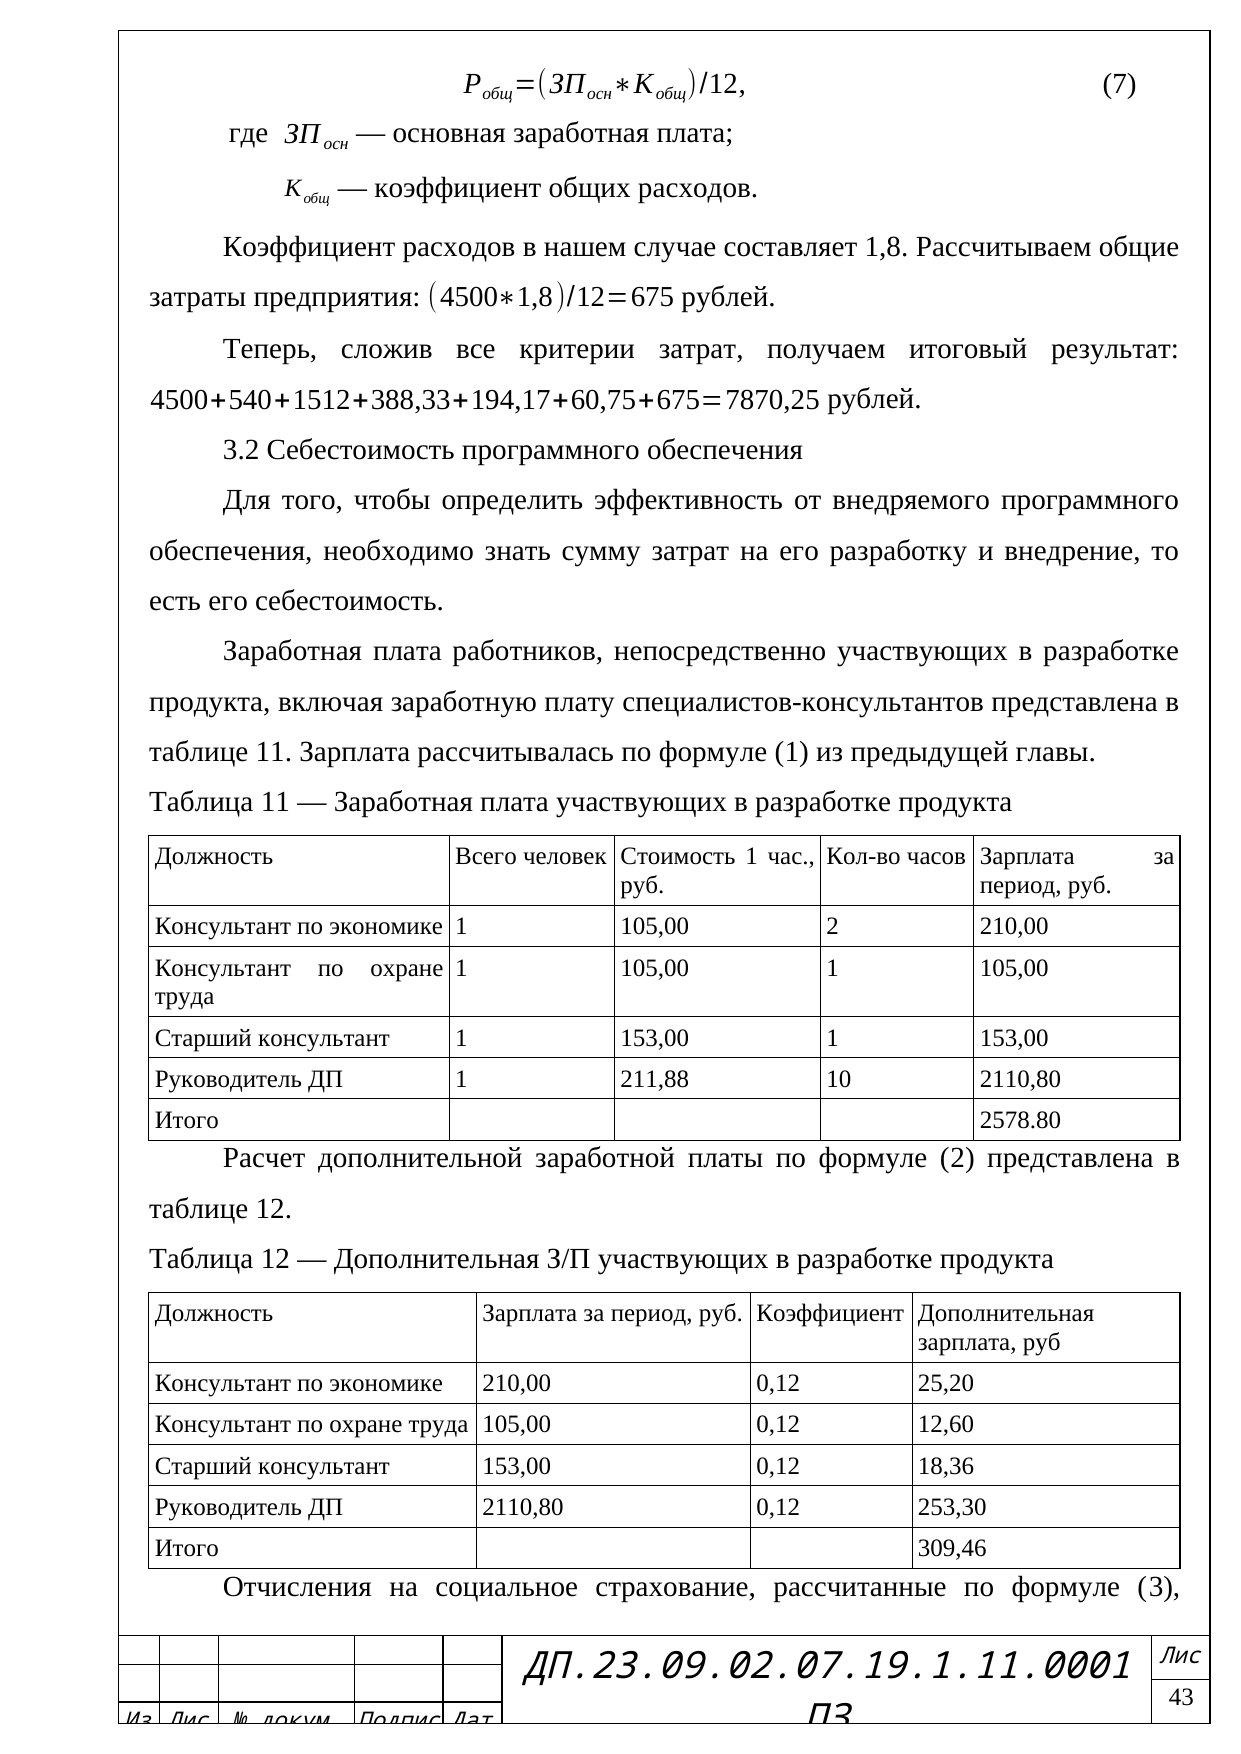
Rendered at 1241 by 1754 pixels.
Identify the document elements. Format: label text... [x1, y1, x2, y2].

table_cell 210,00 [974, 906, 1179, 946]
table_cell 12,60 [913, 1404, 1179, 1444]
table_cell Руководитель ДП [149, 1486, 476, 1527]
table_header Кол-во часов [821, 836, 973, 904]
table_cell 1 [450, 906, 614, 946]
table_cell 211,88 [615, 1058, 820, 1098]
table_cell [821, 1099, 973, 1139]
table_cell Итого [149, 1528, 476, 1568]
text Расчет дополнительной заработной платы по формуле (2) представлена в таблице 12. [149, 1141, 1180, 1224]
table_cell 0,12 [751, 1404, 912, 1444]
table_cell Консультант по экономике [149, 1363, 476, 1403]
table_cell [477, 1528, 750, 1568]
table_cell 0,12 [751, 1486, 912, 1527]
table_header , [149, 60, 1059, 109]
text Заработная плата работников, непосредственно участвующих в разработке продукта, включая заработную плату специалистов-консультантов представлена в таблице 11. Зарплата рассчитывалась по формуле (1) из предыдущей главы. [149, 633, 1180, 767]
table_cell — основная заработная плата; — коэффициент общих расходов. [278, 110, 1180, 229]
table_cell Старший консультант [149, 1445, 476, 1485]
table_cell 253,30 [913, 1486, 1179, 1527]
text Теперь, сложив все критерии затрат, получаем итоговый результат: рублей. [149, 331, 1180, 415]
table_header Должность [149, 1293, 476, 1362]
table_cell 153,00 [477, 1445, 750, 1485]
table_cell Консультант по экономике [149, 906, 449, 946]
text Таблица 12 — Дополнительная З/П участвующих в разработке продукта [149, 1241, 1180, 1275]
table_cell 1 [821, 1017, 973, 1057]
table_header (7) [1059, 60, 1180, 109]
table_cell где [149, 110, 277, 229]
table_cell 0,12 [751, 1363, 912, 1403]
table_cell 105,00 [477, 1404, 750, 1444]
table_cell 153,00 [615, 1017, 820, 1057]
table_cell [751, 1528, 912, 1568]
text Коэффициент расходов в нашем случае составляет 1,8. Рассчитываем общие затраты предприятия: рублей. [149, 229, 1180, 314]
table_cell 1 [450, 947, 614, 1016]
table_cell 153,00 [974, 1017, 1179, 1057]
text Таблица 11 — Заработная плата участвующих в разработке продукта [149, 784, 1180, 818]
table_cell 105,00 [974, 947, 1179, 1016]
table_header Зарплата за период, руб. [477, 1293, 750, 1362]
table_cell 2110,80 [974, 1058, 1179, 1098]
table_cell Итого [149, 1099, 449, 1139]
table_header Стоимость 1 час., руб. [615, 836, 820, 904]
table_cell 25,20 [913, 1363, 1179, 1403]
table_header Должность [149, 836, 449, 904]
table_header Дополнительная зарплата, руб [913, 1293, 1179, 1362]
table_cell 105,00 [615, 947, 820, 1016]
table_cell 2578.80 [974, 1099, 1179, 1139]
subtitle 3.2 Себестоимость программного обеспечения [149, 432, 1180, 466]
table_cell 309,46 [913, 1528, 1179, 1568]
table_cell 2 [821, 906, 973, 946]
text Отчисления на социальное страхование, рассчитанные по формуле (3), [149, 1569, 1180, 1602]
table_cell [615, 1099, 820, 1139]
table_cell Консультант по охране труда [149, 947, 449, 1016]
table_cell Консультант по охране труда [149, 1404, 476, 1444]
table_cell 1 [450, 1017, 614, 1057]
table_cell [450, 1099, 614, 1139]
text Для того, чтобы определить эффективность от внедряемого программного обеспечения, необходимо знать сумму затрат на его разработку и внедрение, то есть его себестоимость. [149, 482, 1180, 617]
table_cell 18,36 [913, 1445, 1179, 1485]
table_header Коэффициент [751, 1293, 912, 1362]
table_cell 1 [821, 947, 973, 1016]
table_header Всего человек [450, 836, 614, 904]
table_cell Руководитель ДП [149, 1058, 449, 1098]
table_cell Старший консультант [149, 1017, 449, 1057]
table_cell 0,12 [751, 1445, 912, 1485]
table_cell 2110,80 [477, 1486, 750, 1527]
table_cell 105,00 [615, 906, 820, 946]
table_cell 210,00 [477, 1363, 750, 1403]
table_header Зарплата за период, руб. [974, 836, 1179, 904]
table_cell 10 [821, 1058, 973, 1098]
table_cell 1 [450, 1058, 614, 1098]
